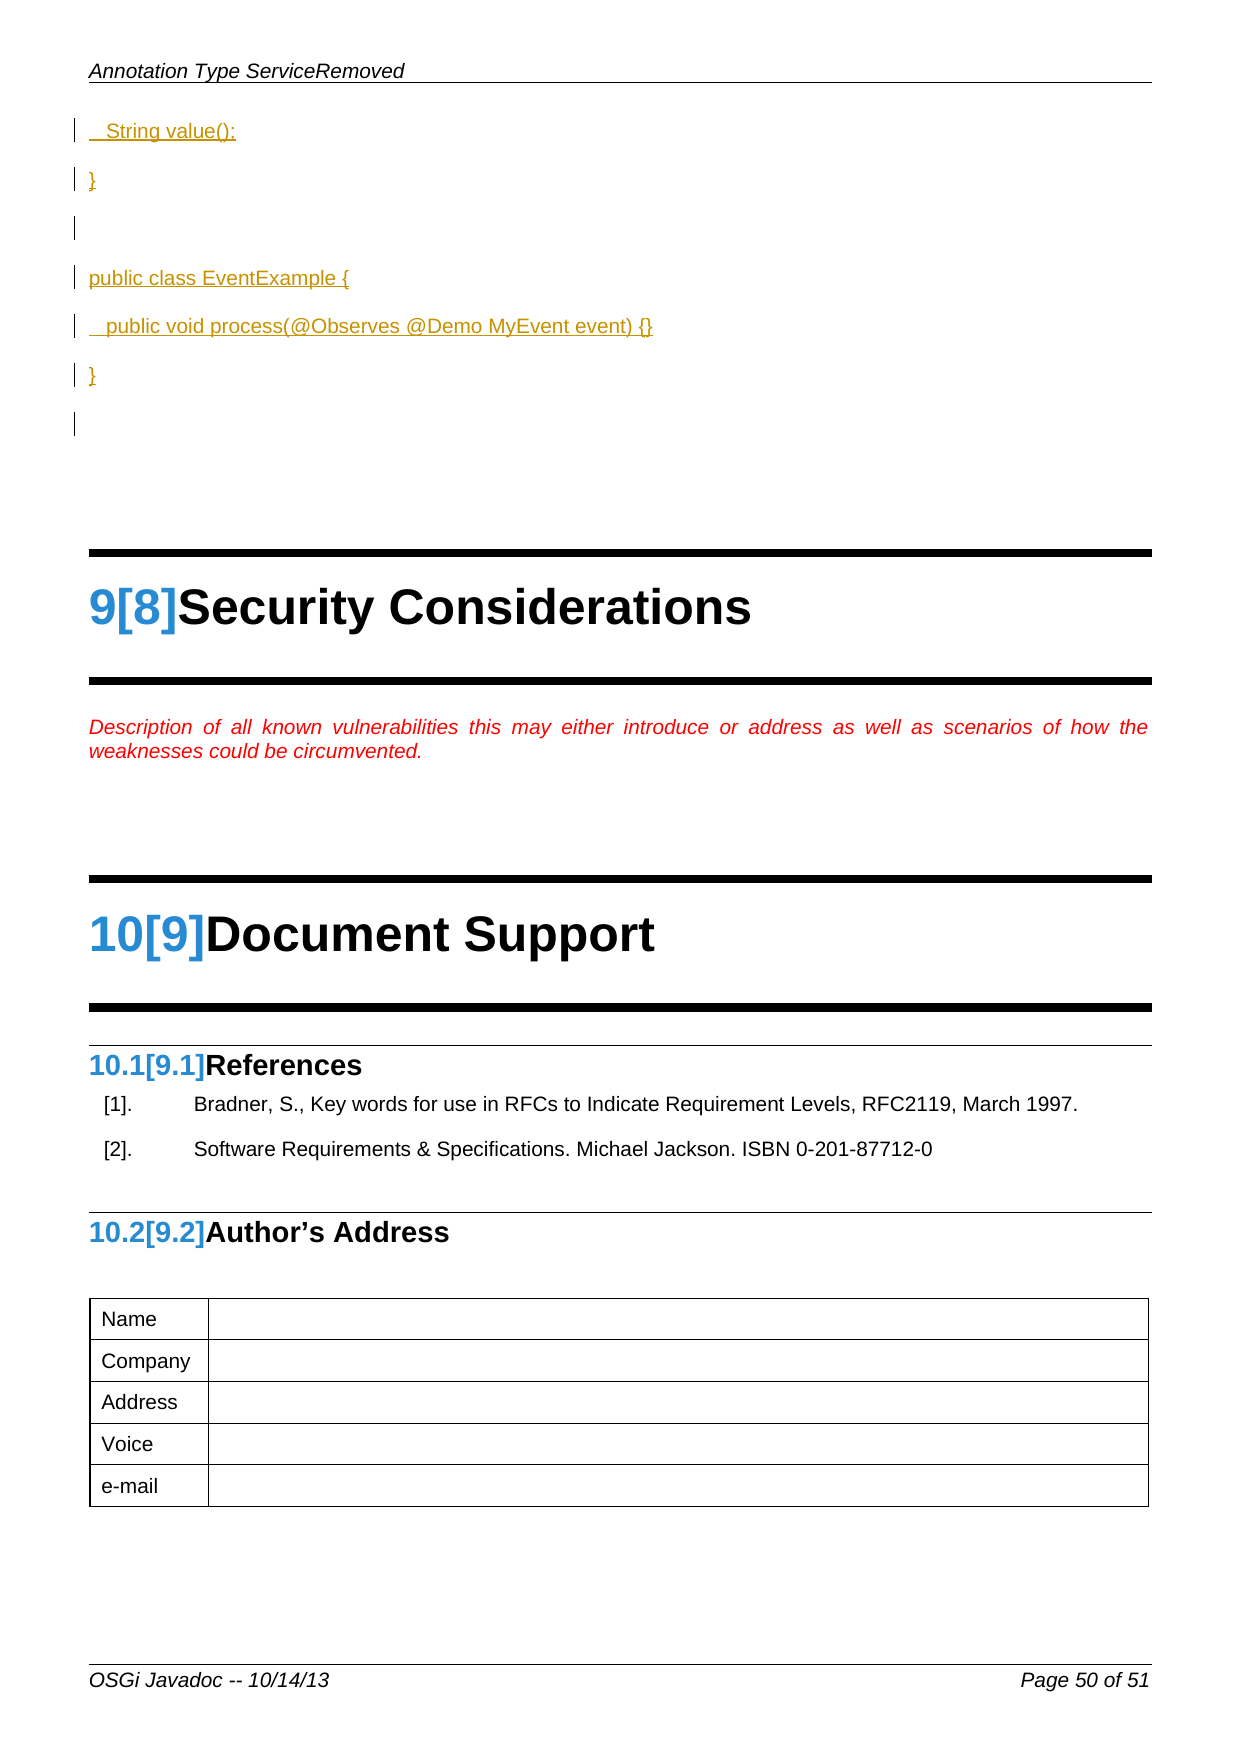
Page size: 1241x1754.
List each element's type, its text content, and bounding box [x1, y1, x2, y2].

text } [88, 363, 1152, 387]
subtitle Security Considerations [88, 550, 1152, 685]
subtitle References [88, 1046, 1152, 1082]
text String value(); [88, 118, 1152, 142]
table_header [209, 1299, 1148, 1339]
subtitle Document Support [88, 876, 1152, 1012]
text public class EventExample { [88, 265, 1152, 289]
text } [88, 167, 1152, 191]
table_cell Voice [91, 1424, 208, 1464]
table_cell Address [91, 1382, 208, 1422]
table_cell [209, 1382, 1148, 1422]
table_cell [209, 1465, 1148, 1506]
list Bradner, S., Key words for use in RFCs to Indicate Requirement Levels, RFC2119, March 1997. [103, 1092, 1152, 1116]
table_cell [209, 1340, 1148, 1381]
table_header Name [91, 1299, 208, 1339]
text public void process(@Observes @Demo MyEvent event) {} [88, 314, 1152, 338]
list Software Requirements & Specifications. Michael Jackson. ISBN 0-201-87712-0 [103, 1137, 1152, 1161]
table_cell [209, 1424, 1148, 1464]
table_cell e-mail [91, 1465, 208, 1506]
subtitle Author’s Address [88, 1213, 1152, 1248]
text Description of all known vulnerabilities this may either introduce or address as well as scenarios of how the weaknesses could be circumvented. [88, 714, 1152, 762]
table_cell Company [91, 1340, 208, 1381]
